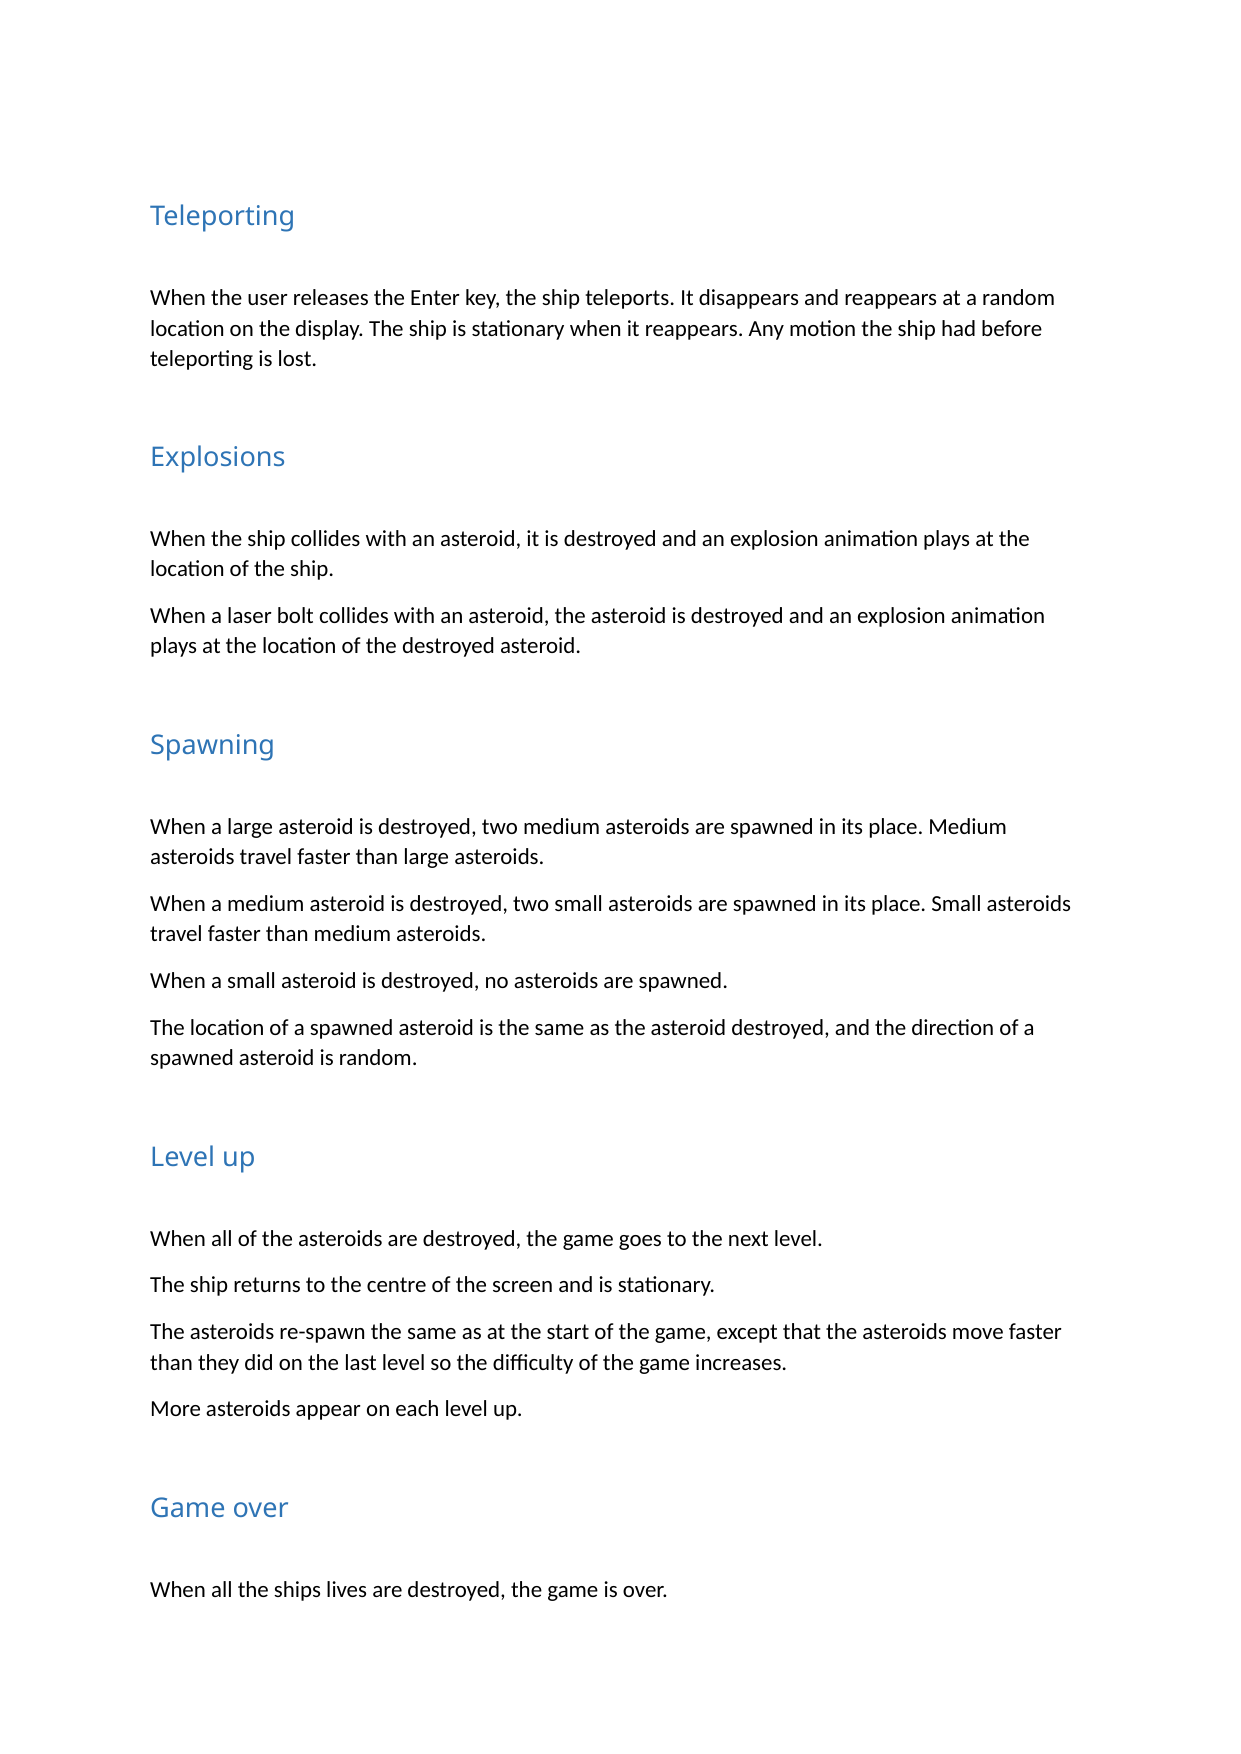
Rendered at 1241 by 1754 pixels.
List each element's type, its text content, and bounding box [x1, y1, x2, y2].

text When all the ships lives are destroyed, the game is over. [150, 1575, 1090, 1603]
subtitle Explosions [150, 438, 1090, 474]
subtitle Spawning [150, 725, 1090, 762]
subtitle Game over [150, 1488, 1090, 1525]
text The ship returns to the centre of the screen and is stationary. [150, 1271, 1090, 1299]
text When all of the asteroids are destroyed, the game goes to the next level. [150, 1224, 1090, 1252]
subtitle Level up [150, 1137, 1090, 1174]
text When the ship collides with an asteroid, it is destroyed and an explosion animation plays at the location of the ship. [150, 524, 1090, 583]
text When a small asteroid is destroyed, no asteroids are spawned. [150, 966, 1090, 994]
text The location of a spawned asteroid is the same as the asteroid destroyed, and the direction of a spawned asteroid is random. [150, 1013, 1090, 1071]
text When a laser bolt collides with an asteroid, the asteroid is destroyed and an explosion animation plays at the location of the destroyed asteroid. [150, 601, 1090, 660]
subtitle Teleporting [150, 197, 1090, 234]
text More asteroids appear on each level up. [150, 1394, 1090, 1423]
text When a medium asteroid is destroyed, two small asteroids are spawned in its place. Small asteroids travel faster than medium asteroids. [150, 889, 1090, 947]
text The asteroids re-spawn the same as at the start of the game, except that the asteroids move faster than they did on the last level so the difficulty of the game increases. [150, 1317, 1090, 1376]
text When the user releases the Enter key, the ship teleports. It disappears and reappears at a random location on the display. The ship is stationary when it reappears. Any motion the ship had before teleporting is lost. [150, 283, 1090, 372]
text When a large asteroid is destroyed, two medium asteroids are spawned in its place. Medium asteroids travel faster than large asteroids. [150, 812, 1090, 870]
